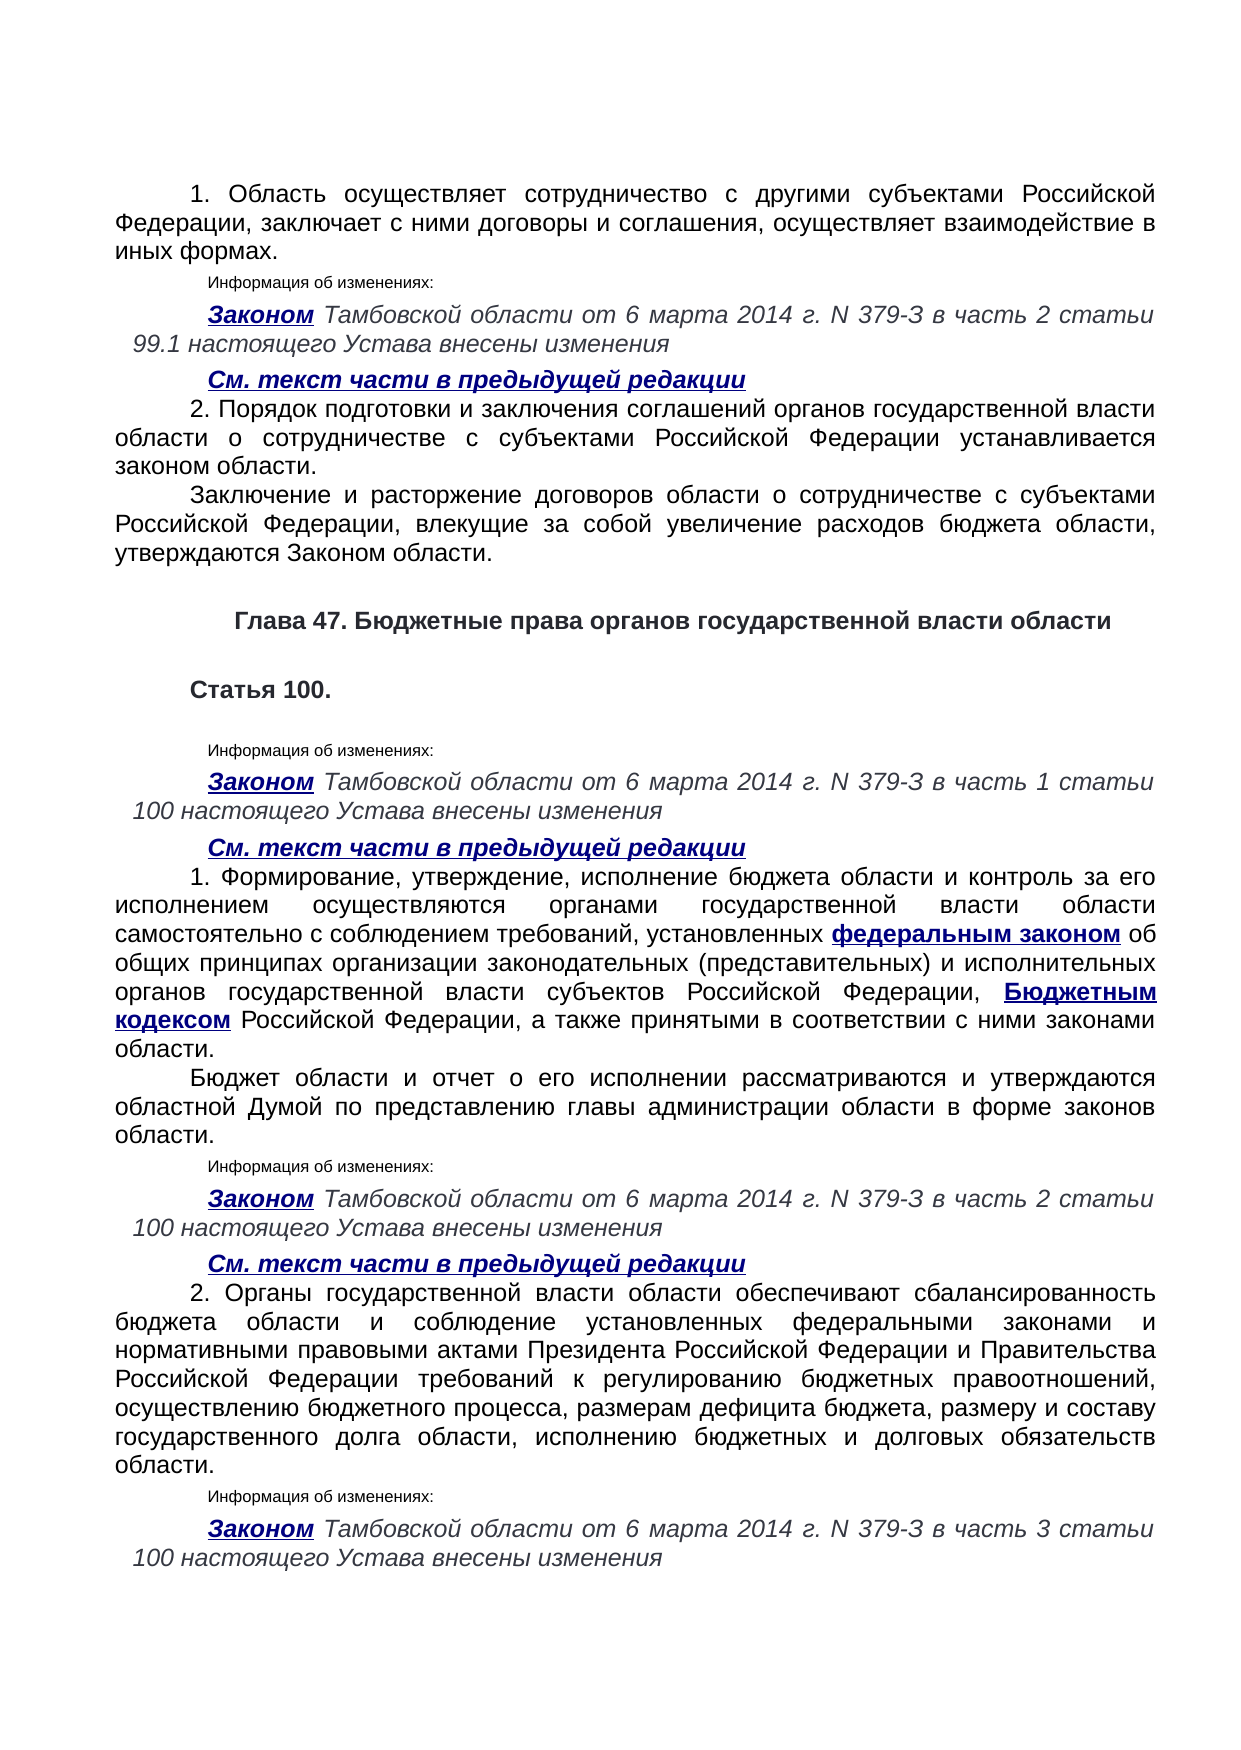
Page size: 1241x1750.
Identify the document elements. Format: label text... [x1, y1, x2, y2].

text Статья 100. [189, 675, 1157, 704]
text См. текст части в предыдущей редакции [132, 365, 1157, 394]
text Законом Тамбовской области от 6 марта 2014 г. N 379-З в часть 3 статьи 100 настоящего Устава внесены изменения [132, 1514, 1157, 1571]
text Информация об изменениях: [132, 740, 1157, 759]
text Информация об изменениях: [132, 273, 1157, 292]
subtitle Глава 47. Бюджетные права органов государственной власти области [114, 606, 1157, 635]
text Законом Тамбовской области от 6 марта 2014 г. N 379-З в часть 1 статьи 100 настоящего Устава внесены изменения [132, 767, 1157, 825]
text 2. Органы государственной власти области обеспечивают сбалансированность бюджета области и соблюдение установленных федеральными законами и нормативными правовыми актами Президента Российской Федерации и Правительства Российской Федерации требований к регулированию бюджетных правоотношений, осуществлению бюджетного процесса, размерам дефицита бюджета, размеру и составу государственного долга области, исполнению бюджетных и долговых обязательств области. [114, 1278, 1157, 1479]
text 1. Область осуществляет сотрудничество с другими субъектами Российской Федерации, заключает с ними договоры и соглашения, осуществляет взаимодействие в иных формах. [114, 179, 1157, 265]
text Законом Тамбовской области от 6 марта 2014 г. N 379-З в часть 2 статьи 100 настоящего Устава внесены изменения [132, 1184, 1157, 1241]
text Заключение и расторжение договоров области о сотрудничестве с субъектами Российской Федерации, влекущие за собой увеличение расходов бюджета области, утверждаются Законом области. [114, 480, 1157, 566]
text 2. Порядок подготовки и заключения соглашений органов государственной власти области о сотрудничестве с субъектами Российской Федерации устанавливается законом области. [114, 394, 1157, 480]
text См. текст части в предыдущей редакции [132, 833, 1157, 861]
text См. текст части в предыдущей редакции [132, 1249, 1157, 1278]
text Информация об изменениях: [132, 1487, 1157, 1506]
text Бюджет области и отчет о его исполнении рассматриваются и утверждаются областной Думой по представлению главы администрации области в форме законов области. [114, 1063, 1157, 1149]
text Законом Тамбовской области от 6 марта 2014 г. N 379-З в часть 2 статьи 99.1 настоящего Устава внесены изменения [132, 300, 1157, 357]
text Информация об изменениях: [132, 1157, 1157, 1176]
text 1. Формирование, утверждение, исполнение бюджета области и контроль за его исполнением осуществляются органами государственной власти области самостоятельно с соблюдением требований, установленных федеральным законом об общих принципах организации законодательных (представительных) и исполнительных органов государственной власти субъектов Российской Федерации, Бюджетным кодексом Российской Федерации, а также принятыми в соответствии с ними законами области. [114, 861, 1157, 1063]
